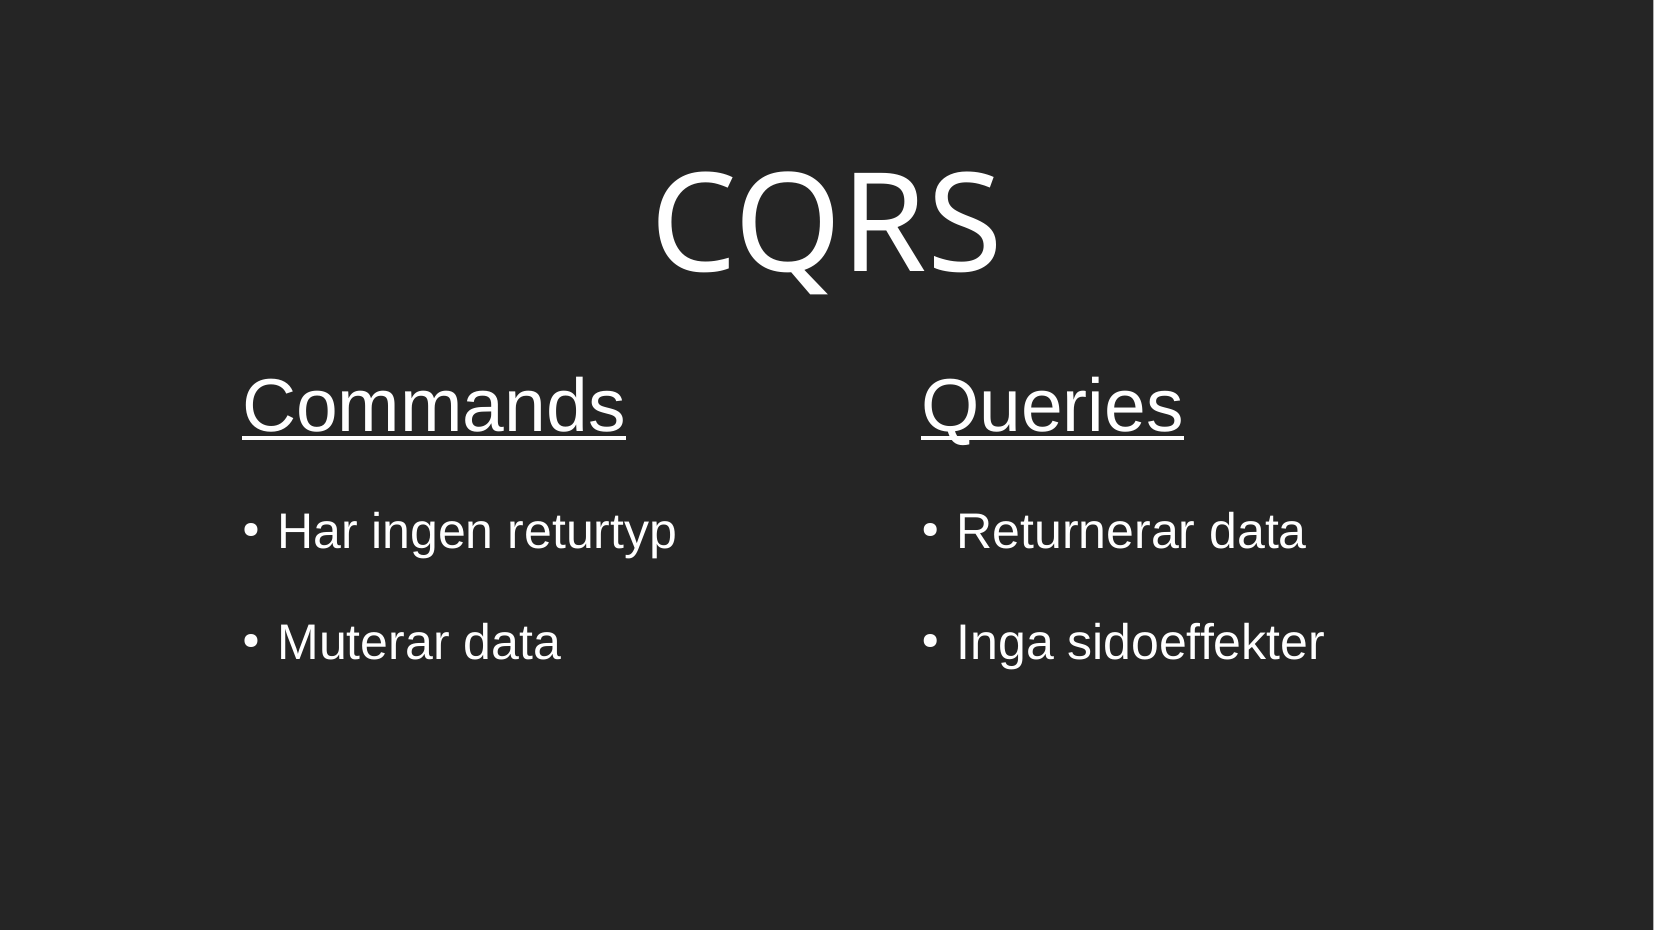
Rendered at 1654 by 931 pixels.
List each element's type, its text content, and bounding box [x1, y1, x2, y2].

text_box Commands Har ingen returtyp Muterar data [206, 363, 827, 782]
text_box Queries Returnerar data Inga sidoeffekter [885, 363, 1506, 782]
title CQRS [82, 110, 1571, 325]
